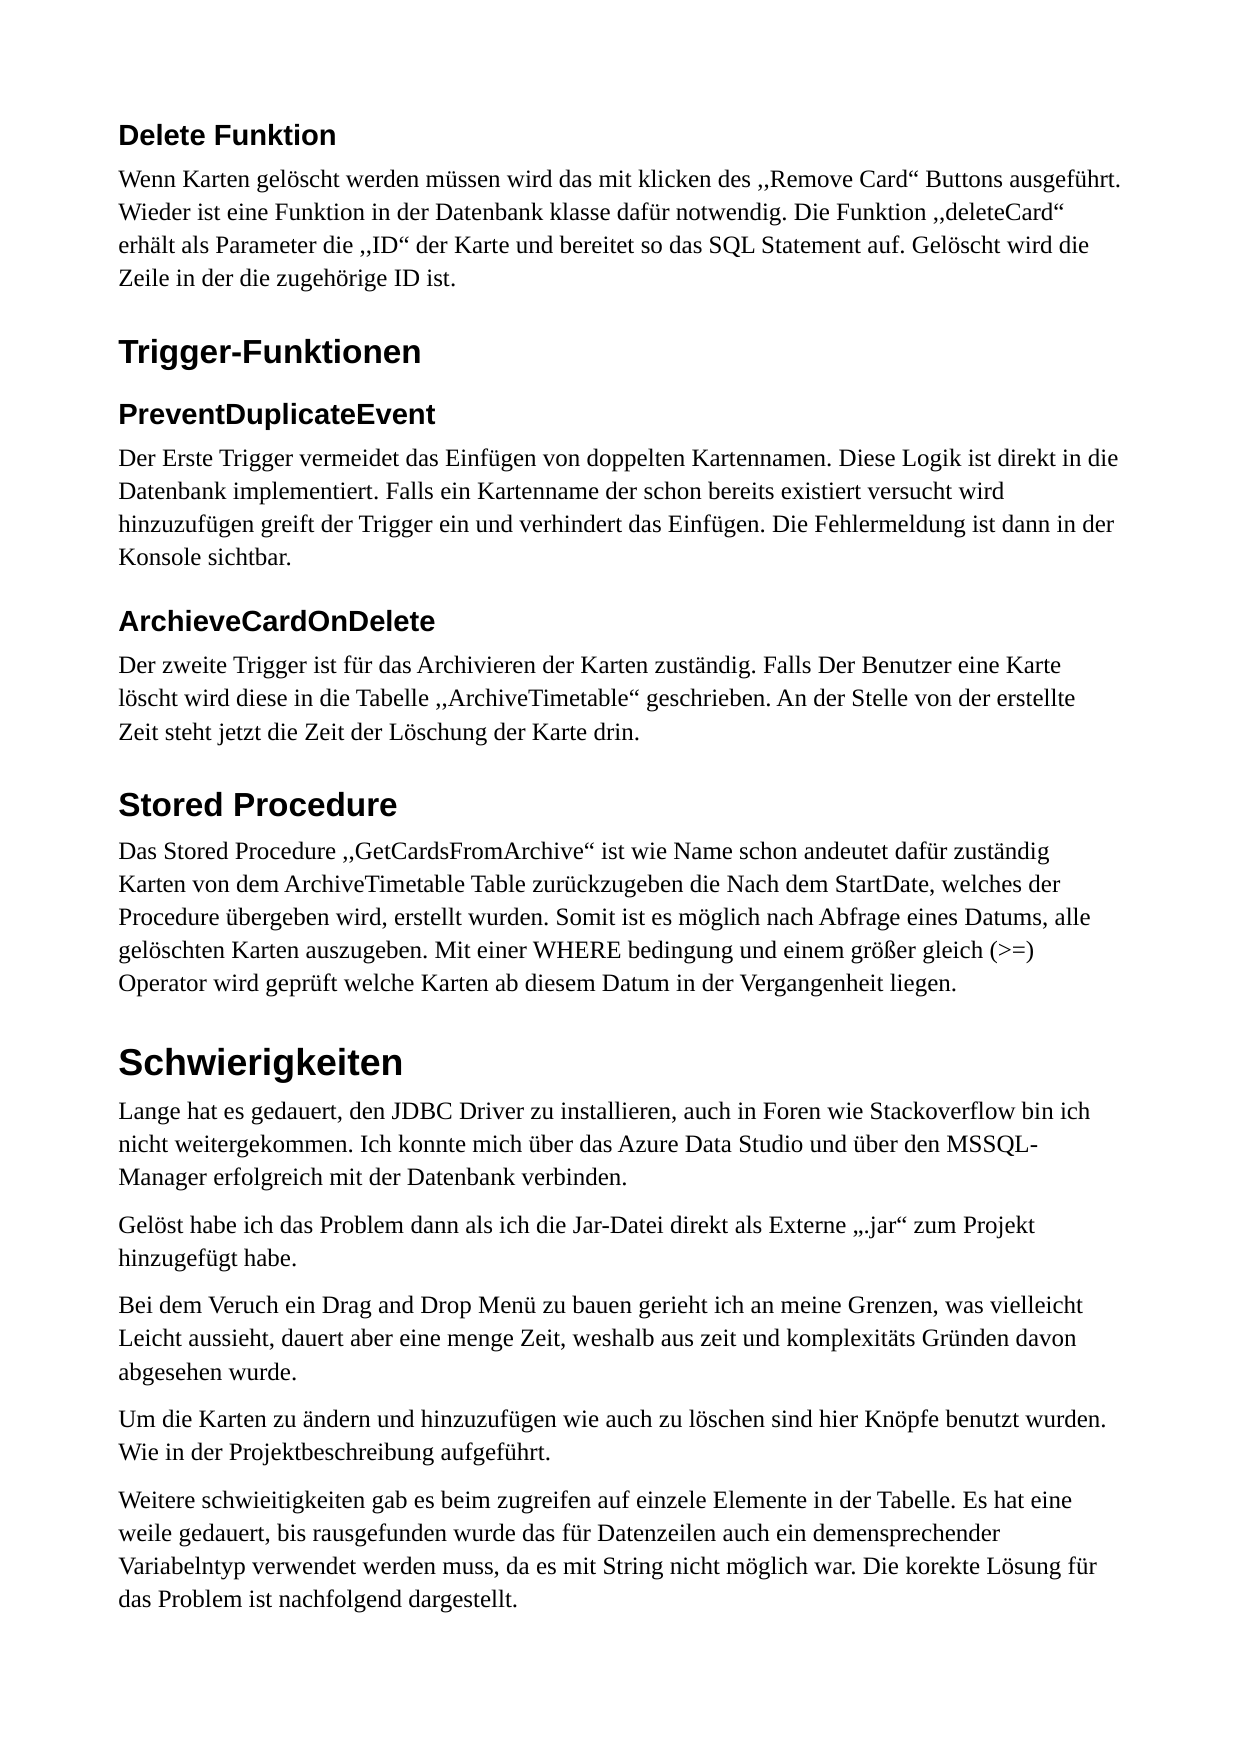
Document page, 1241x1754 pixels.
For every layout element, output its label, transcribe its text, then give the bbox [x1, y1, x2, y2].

subtitle Schwierigkeiten [118, 1041, 1122, 1084]
text Das Stored Procedure ,,GetCardsFromArchive“ ist wie Name schon andeutet dafür zuständig Karten von dem ArchiveTimetable Table zurückzugeben die Nach dem StartDate, welches der Procedure übergeben wird, erstellt wurden. Somit ist es möglich nach Abfrage eines Datums, alle gelöschten Karten auszugeben. Mit einer WHERE bedingung und einem größer gleich (>=) Operator wird geprüft welche Karten ab diesem Datum in der Vergangenheit liegen. [118, 836, 1122, 997]
text Um die Karten zu ändern und hinzuzufügen wie auch zu löschen sind hier Knöpfe benutzt wurden. Wie in der Projektbeschreibung aufgeführt. [118, 1404, 1122, 1466]
text Bei dem Veruch ein Drag and Drop Menü zu bauen gerieht ich an meine Grenzen, was vielleicht Leicht aussieht, dauert aber eine menge Zeit, weshalb aus zeit und komplexitäts Gründen davon abgesehen wurde. [118, 1291, 1122, 1385]
subtitle Delete Funktion [118, 118, 1122, 152]
text Wenn Karten gelöscht werden müssen wird das mit klicken des ,,Remove Card“ Buttons ausgeführt. Wieder ist eine Funktion in der Datenbank klasse dafür notwendig. Die Funktion ,,deleteCard“ erhält als Parameter die ,,ID“ der Karte und bereitet so das SQL Statement auf. Gelöscht wird die Zeile in der die zugehörige ID ist. [118, 164, 1122, 292]
subtitle PreventDuplicateEvent [118, 397, 1122, 431]
text Weitere schwieitigkeiten gab es beim zugreifen auf einzele Elemente in der Tabelle. Es hat eine weile gedauert, bis rausgefunden wurde das für Datenzeilen auch ein demensprechender Variabelntyp verwendet werden muss, da es mit String nicht möglich war. Die korekte Lösung für das Problem ist nachfolgend dargestellt. [118, 1485, 1122, 1613]
subtitle Stored Procedure [118, 785, 1122, 823]
text Der zweite Trigger ist für das Archivieren der Karten zuständig. Falls Der Benutzer eine Karte löscht wird diese in die Tabelle ,,ArchiveTimetable“ geschrieben. An der Stelle von der erstellte Zeit steht jetzt die Zeit der Löschung der Karte drin. [118, 651, 1122, 745]
subtitle ArchieveCardOnDelete [118, 604, 1122, 638]
text Der Erste Trigger vermeidet das Einfügen von doppelten Kartennamen. Diese Logik ist direkt in die Datenbank implementiert. Falls ein Kartenname der schon bereits existiert versucht wird hinzuzufügen greift der Trigger ein und verhindert das Einfügen. Die Fehlermeldung ist dann in der Konsole sichtbar. [118, 443, 1122, 571]
text Lange hat es gedauert, den JDBC Driver zu installieren, auch in Foren wie Stackoverflow bin ich nicht weitergekommen. Ich konnte mich über das Azure Data Studio und über den MSSQL-Manager erfolgreich mit der Datenbank verbinden. [118, 1096, 1122, 1191]
subtitle Trigger-Funktionen [118, 332, 1122, 370]
text Gelöst habe ich das Problem dann als ich die Jar-Datei direkt als Externe „.jar“ zum Projekt hinzugefügt habe. [118, 1210, 1122, 1272]
